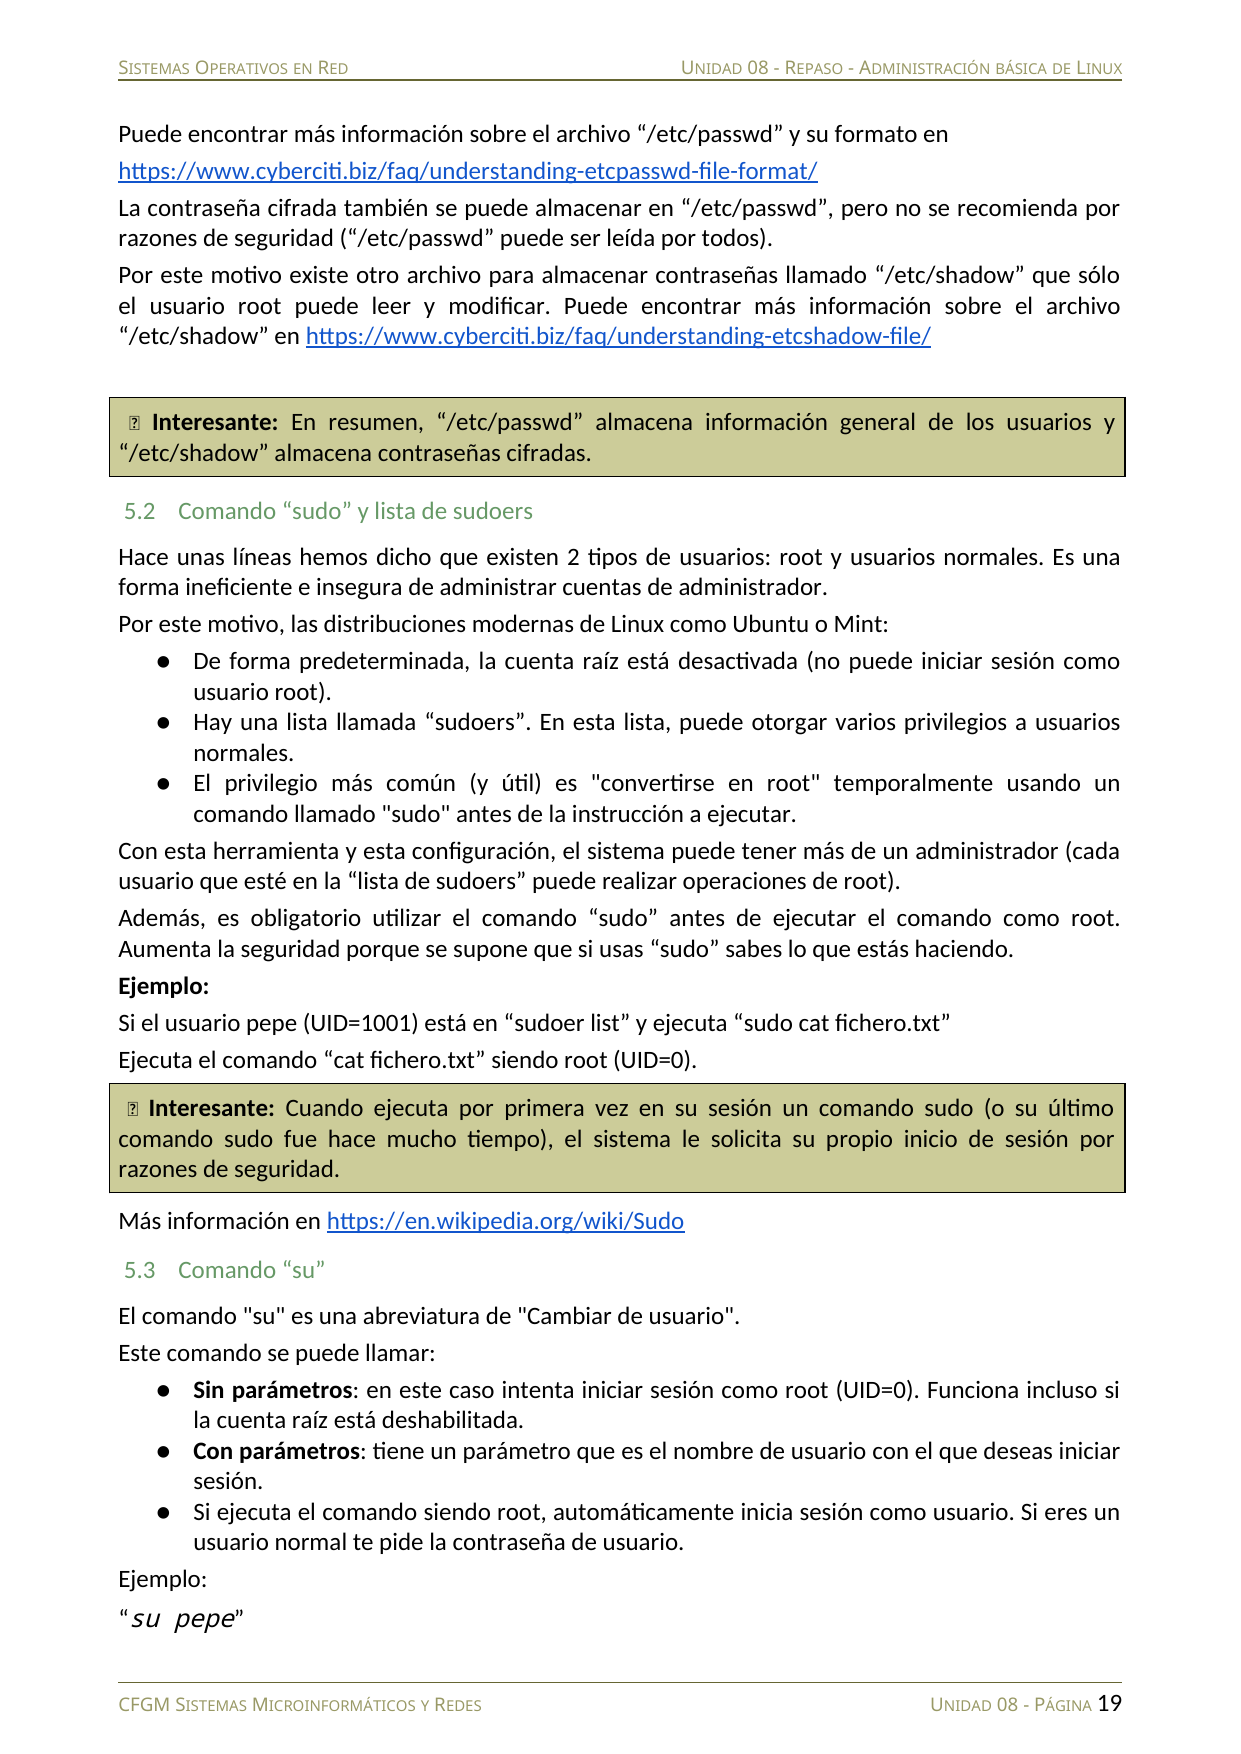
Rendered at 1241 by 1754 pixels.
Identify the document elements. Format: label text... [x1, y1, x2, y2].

text La contraseña cifrada también se puede almacenar en “/etc/passwd”, pero no se recomienda por razones de seguridad (“/etc/passwd” puede ser leída por todos). [118, 192, 1122, 253]
text Puede encontrar más información sobre el archivo “/etc/passwd” y su formato en [118, 118, 1122, 148]
list Hay una lista llamada “sudoers”. En esta lista, puede otorgar varios privilegios a usuarios normales. [156, 706, 1122, 767]
list El privilegio más común (y útil) es "convertirse en root" temporalmente usando un comando llamado "sudo" antes de la instrucción a ejecutar. [156, 767, 1122, 828]
text El comando "su" es una abreviatura de "Cambiar de usuario". [118, 1300, 1122, 1331]
text Si el usuario pepe (UID=1001) está en “sudoer list” y ejecuta “sudo cat fichero.txt” [118, 1007, 1122, 1037]
subtitle Comando “sudo” y lista de sudoers [118, 496, 1122, 526]
text Hace unas líneas hemos dicho que existen 2 tipos de usuarios: root y usuarios normales. Es una forma ineficiente e insegura de administrar cuentas de administrador. [118, 541, 1122, 602]
text https://www.cyberciti.biz/faq/understanding-etcpasswd-file-format/ [118, 155, 1122, 186]
subtitle Comando “su” [118, 1255, 1122, 1285]
text Ejemplo: [118, 970, 1122, 1000]
text “su pepe” [118, 1601, 1122, 1634]
text Ejecuta el comando “cat fichero.txt” siendo root (UID=0). [118, 1044, 1122, 1074]
text Este comando se puede llamar: [118, 1337, 1122, 1367]
list De forma predeterminada, la cuenta raíz está desactivada (no puede iniciar sesión como usuario root). [156, 645, 1122, 706]
text 💬 Interesante: En resumen, “/etc/passwd” almacena información general de los usuarios y “/etc/shadow” almacena contraseñas cifradas. [110, 398, 1124, 476]
list Sin parámetros: en este caso intenta iniciar sesión como root (UID=0). Funciona incluso si la cuenta raíz está deshabilitada. [156, 1374, 1122, 1435]
list Si ejecuta el comando siendo root, automáticamente inicia sesión como usuario. Si eres un usuario normal te pide la contraseña de usuario. [156, 1496, 1122, 1557]
text Por este motivo, las distribuciones modernas de Linux como Ubuntu o Mint: [118, 608, 1122, 639]
text Más información en https://en.wikipedia.org/wiki/Sudo [118, 1205, 1122, 1236]
text Con esta herramienta y esta configuración, el sistema puede tener más de un administrador (cada usuario que esté en la “lista de sudoers” puede realizar operaciones de root). [118, 835, 1122, 896]
text Por este motivo existe otro archivo para almacenar contraseñas llamado “/etc/shadow” que sólo el usuario root puede leer y modificar. Puede encontrar más información sobre el archivo “/etc/shadow” en https://www.cyberciti.biz/faq/understanding-etcshadow-file/ [118, 259, 1122, 351]
text Ejemplo: [118, 1563, 1122, 1594]
text 💬 Interesante: Cuando ejecuta por primera vez en su sesión un comando sudo (o su último comando sudo fue hace mucho tiempo), el sistema le solicita su propio inicio de sesión por razones de seguridad. [110, 1084, 1124, 1192]
text Además, es obligatorio utilizar el comando “sudo” antes de ejecutar el comando como root. Aumenta la seguridad porque se supone que si usas “sudo” sabes lo que estás haciendo. [118, 902, 1122, 963]
list Con parámetros: tiene un parámetro que es el nombre de usuario con el que deseas iniciar sesión. [156, 1435, 1122, 1496]
